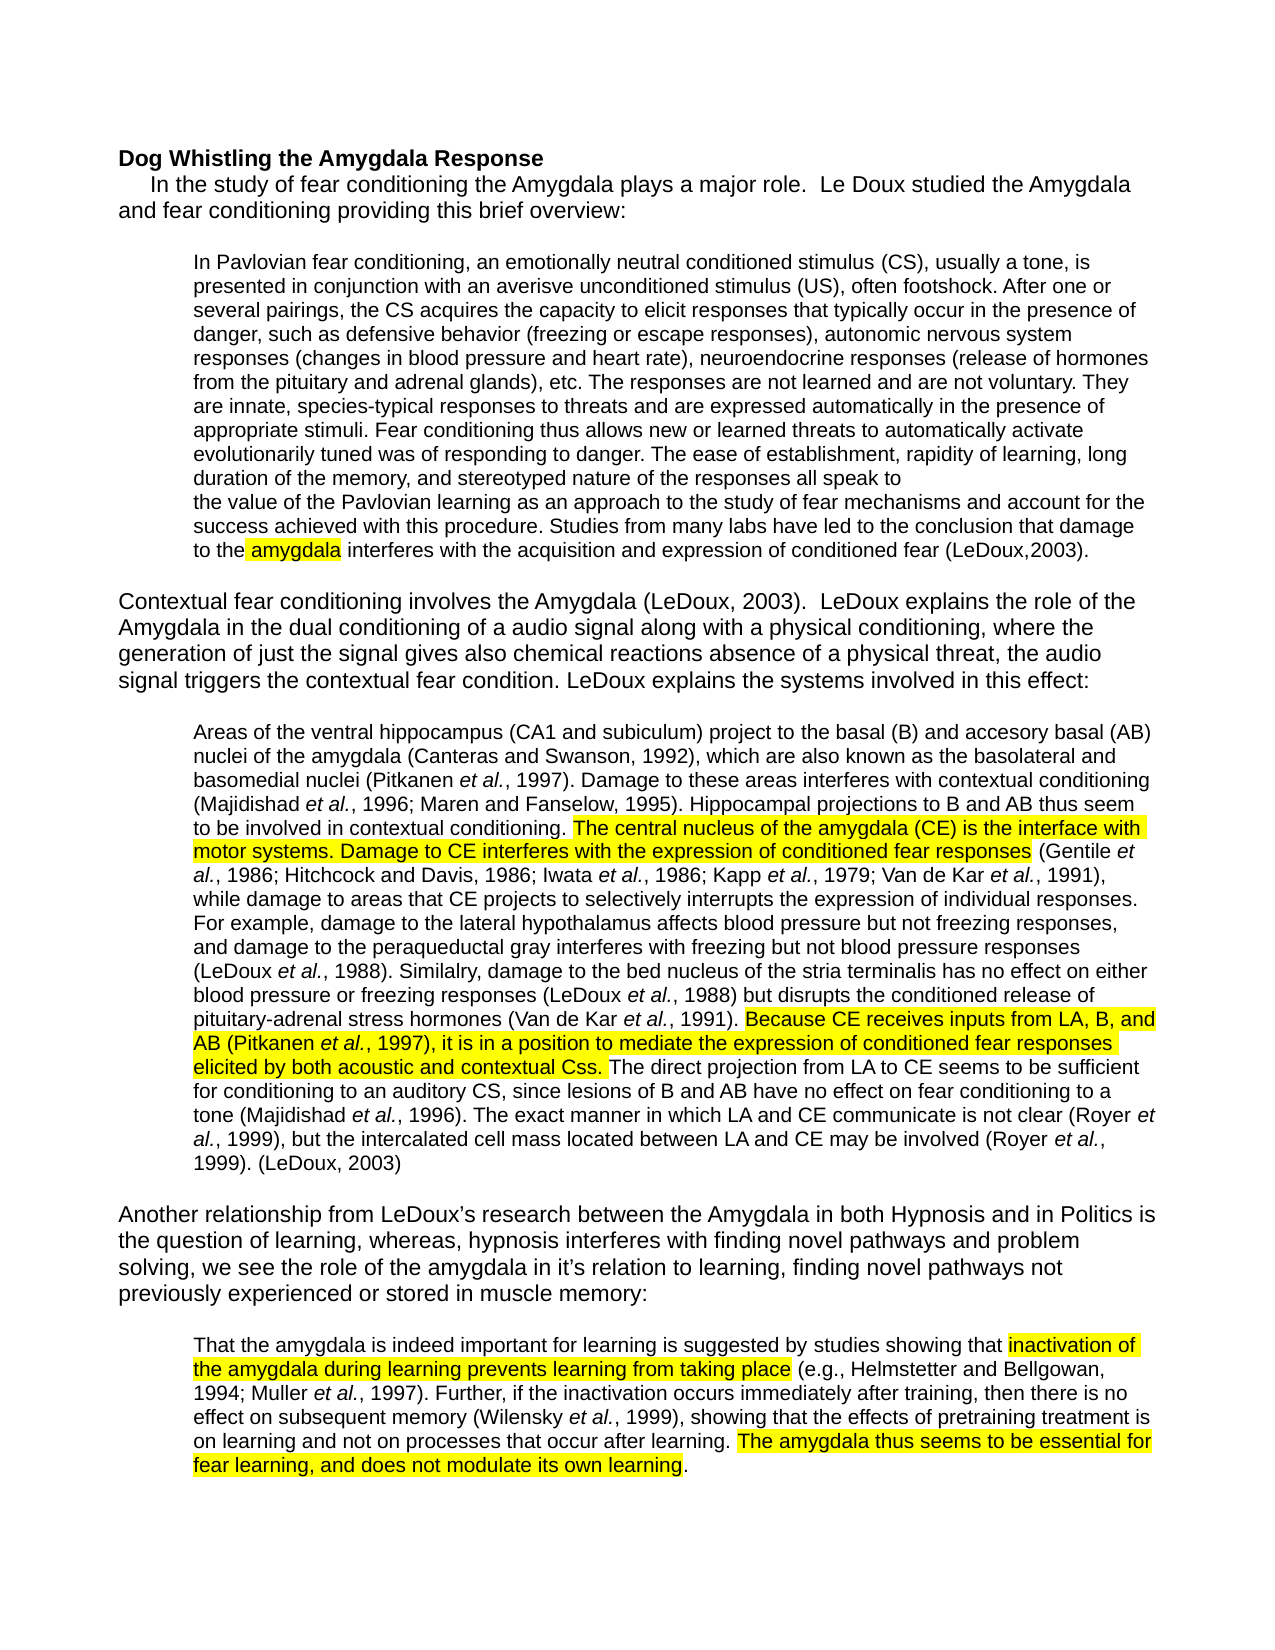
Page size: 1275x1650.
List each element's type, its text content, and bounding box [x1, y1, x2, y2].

text the value of the Pavlovian learning as an approach to the study of fear mechanisms and account for the success achieved with this procedure. Studies from many labs have led to the conclusion that damage to the amygdala interferes with the acquisition and expression of conditioned fear (LeDoux,2003). [193, 489, 1157, 561]
text Dog Whistling the Amygdala Response [118, 144, 1157, 171]
text Another relationship from LeDoux’s research between the Amygdala in both Hypnosis and in Politics is the question of learning, whereas, hypnosis interferes with finding novel pathways and problem solving, we see the role of the amygdala in it’s relation to learning, finding novel pathways not previously experienced or stored in muscle memory: [118, 1201, 1157, 1306]
text In Pavlovian fear conditioning, an emotionally neutral conditioned stimulus (CS), usually a tone, is presented in conjunction with an averisve unconditioned stimulus (US), often footshock. After one or several pairings, the CS acquires the capacity to elicit responses that typically occur in the presence of danger, such as defensive behavior (freezing or escape responses), autonomic nervous system responses (changes in blood pressure and heart rate), neuroendocrine responses (release of hormones from the pituitary and adrenal glands), etc. The responses are not learned and are not voluntary. They are innate, species-typical responses to threats and are expressed automatically in the presence of appropriate stimuli. Fear conditioning thus allows new or learned threats to automatically activate evolutionarily tuned was of responding to danger. The ease of establishment, rapidity of learning, long duration of the memory, and stereotyped nature of the responses all speak to [193, 250, 1157, 489]
text In the study of fear conditioning the Amygdala plays a major role. Le Doux studied the Amygdala and fear conditioning providing this brief overview: [118, 171, 1157, 223]
text Contextual fear conditioning involves the Amygdala (LeDoux, 2003). LeDoux explains the role of the Amygdala in the dual conditioning of a audio signal along with a physical conditioning, where the generation of just the signal gives also chemical reactions absence of a physical threat, the audio signal triggers the contextual fear condition. LeDoux explains the systems involved in this effect: [118, 588, 1157, 693]
text That the amygdala is indeed important for learning is suggested by studies showing that inactivation of the amygdala during learning prevents learning from taking place (e.g., Helmstetter and Bellgowan, 1994; Muller et al., 1997). Further, if the inactivation occurs immediately after training, then there is no effect on subsequent memory (Wilensky et al., 1999), showing that the effects of pretraining treatment is on learning and not on processes that occur after learning. The amygdala thus seems to be essential for fear learning, and does not modulate its own learning. [193, 1333, 1157, 1477]
text Areas of the ventral hippocampus (CA1 and subiculum) project to the basal (B) and accesory basal (AB) nuclei of the amygdala (Canteras and Swanson, 1992), which are also known as the basolateral and basomedial nuclei (Pitkanen et al., 1997). Damage to these areas interferes with contextual conditioning (Majidishad et al., 1996; Maren and Fanselow, 1995). Hippocampal projections to B and AB thus seem to be involved in contextual conditioning. The central nucleus of the amygdala (CE) is the interface with motor systems. Damage to CE interferes with the expression of conditioned fear responses (Gentile et al., 1986; Hitchcock and Davis, 1986; Iwata et al., 1986; Kapp et al., 1979; Van de Kar et al., 1991), while damage to areas that CE projects to selectively interrupts the expression of individual responses. For example, damage to the lateral hypothalamus affects blood pressure but not freezing responses, and damage to the peraqueductal gray interferes with freezing but not blood pressure responses (LeDoux et al., 1988). Similalry, damage to the bed nucleus of the stria terminalis has no effect on either blood pressure or freezing responses (LeDoux et al., 1988) but disrupts the conditioned release of pituitary-adrenal stress hormones (Van de Kar et al., 1991). Because CE receives inputs from LA, B, and AB (Pitkanen et al., 1997), it is in a position to mediate the expression of conditioned fear responses elicited by both acoustic and contextual Css. The direct projection from LA to CE seems to be sufficient for conditioning to an auditory CS, since lesions of B and AB have no effect on fear conditioning to a tone (Majidishad et al., 1996). The exact manner in which LA and CE communicate is not clear (Royer et al., 1999), but the intercalated cell mass located between LA and CE may be involved (Royer et al., 1999). (LeDoux, 2003) [193, 719, 1157, 1175]
